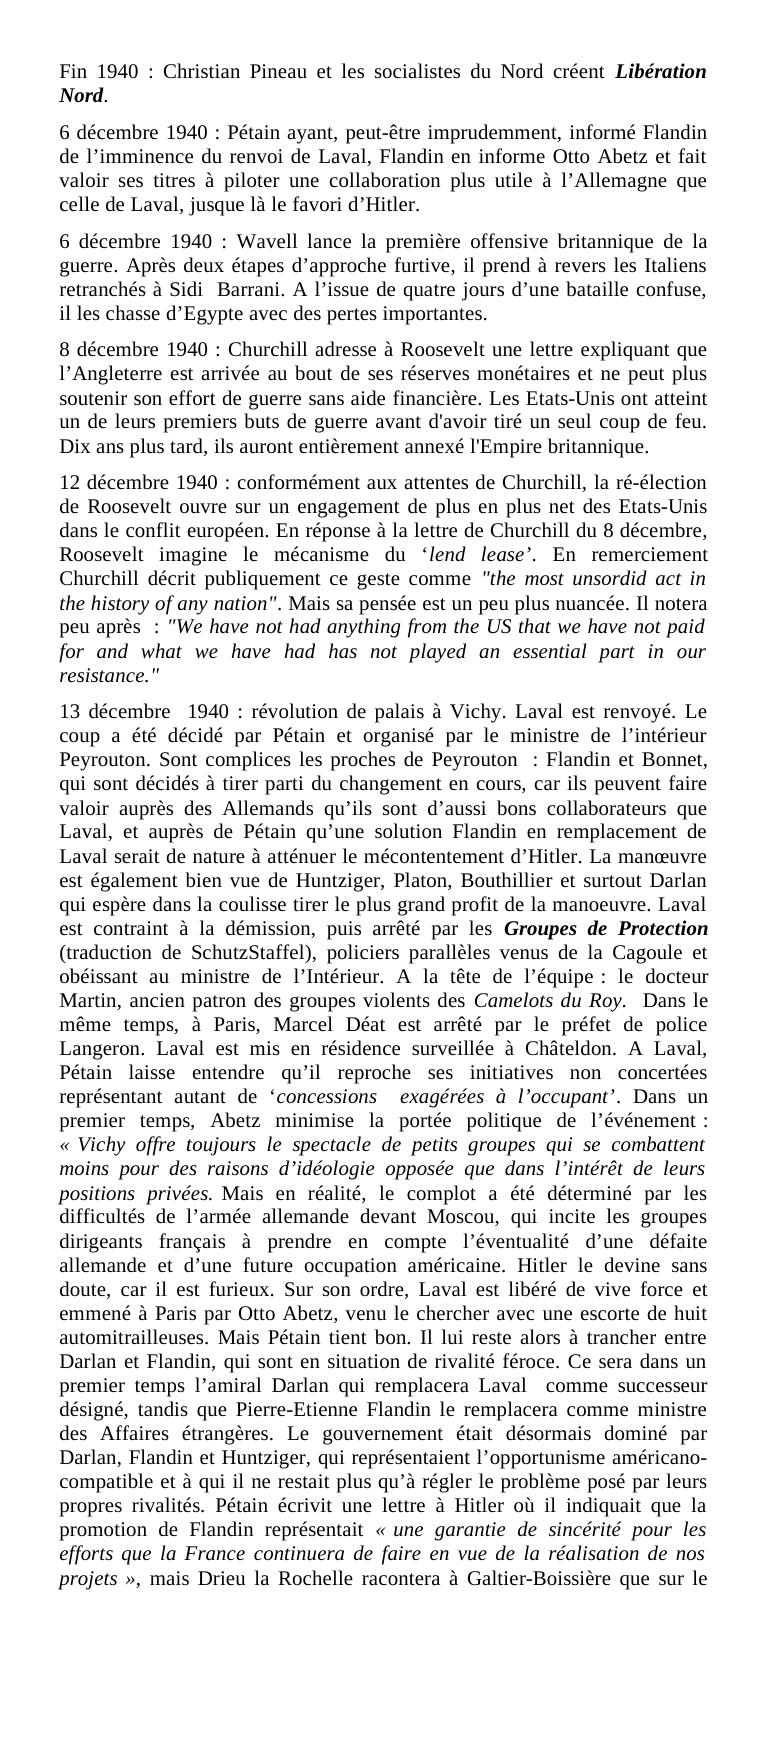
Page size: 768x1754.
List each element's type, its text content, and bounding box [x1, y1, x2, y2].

text 12 décembre 1940 : conformément aux attentes de Churchill, la ré-élection de Roosevelt ouvre sur un engagement de plus en plus net des Etats-Unis dans le conflit européen. En réponse à la lettre de Churchill du 8 décembre, Roosevelt imagine le mécanisme du ‘lend lease’. En remerciement Churchill décrit publiquement ce geste comme "the most unsordid act in the history of any nation". Mais sa pensée est un peu plus nuancée. Il notera peu après : "We have not had anything from the US that we have not paid for and what we have had has not played an essential part in our resistance." [59, 470, 709, 687]
text Fin 1940 : Christian Pineau et les socialistes du Nord créent Libération Nord. [59, 59, 709, 107]
text 13 décembre 1940 : révolution de palais à Vichy. Laval est renvoyé. Le coup a été décidé par Pétain et organisé par le ministre de l’intérieur Peyrouton. Sont complices les proches de Peyrouton : Flandin et Bonnet, qui sont décidés à tirer parti du changement en cours, car ils peuvent faire valoir auprès des Allemands qu’ils sont d’aussi bons collaborateurs que Laval, et auprès de Pétain qu’une solution Flandin en remplacement de Laval serait de nature à atténuer le mécontentement d’Hitler. La manœuvre est également bien vue de Huntziger, Platon, Bouthillier et surtout Darlan qui espère dans la coulisse tirer le plus grand profit de la manoeuvre. Laval est contraint à la démission, puis arrêté par les Groupes de Protection (traduction de SchutzStaffel), policiers parallèles venus de la Cagoule et obéissant au ministre de l’Intérieur. A la tête de l’équipe : le docteur Martin, ancien patron des groupes violents des Camelots du Roy. Dans le même temps, à Paris, Marcel Déat est arrêté par le préfet de police Langeron. Laval est mis en résidence surveillée à Châteldon. A Laval, Pétain laisse entendre qu’il reproche ses initiatives non concertées représentant autant de ‘concessions exagérées à l’occupant’. Dans un premier temps, Abetz minimise la portée politique de l’événement : « Vichy offre toujours le spectacle de petits groupes qui se combattent moins pour des raisons d’idéologie opposée que dans l’intérêt de leurs positions privées. Mais en réalité, le complot a été déterminé par les difficultés de l’armée allemande devant Moscou, qui incite les groupes dirigeants français à prendre en compte l’éventualité d’une défaite allemande et d’une future occupation américaine. Hitler le devine sans doute, car il est furieux. Sur son ordre, Laval est libéré de vive force et emmené à Paris par Otto Abetz, venu le chercher avec une escorte de huit automitrailleuses. Mais Pétain tient bon. Il lui reste alors à trancher entre Darlan et Flandin, qui sont en situation de rivalité féroce. Ce sera dans un premier temps l’amiral Darlan qui remplacera Laval comme successeur désigné, tandis que Pierre-Etienne Flandin le remplacera comme ministre des Affaires étrangères. Le gouvernement était désormais dominé par Darlan, Flandin et Huntziger, qui représentaient l’opportunisme américano-compatible et à qui il ne restait plus qu’à régler le problème posé par leurs propres rivalités. Pétain écrivit une lettre à Hitler où il indiquait que la promotion de Flandin représentait « une garantie de sincérité pour les efforts que la France continuera de faire en vue de la réalisation de nos projets », mais Drieu la Rochelle racontera à Galtier-Boissière que sur le [59, 699, 709, 1589]
text 6 décembre 1940 : Pétain ayant, peut-être imprudemment, informé Flandin de l’imminence du renvoi de Laval, Flandin en informe Otto Abetz et fait valoir ses titres à piloter une collaboration plus utile à l’Allemagne que celle de Laval, jusque là le favori d’Hitler. [59, 120, 709, 216]
text 8 décembre 1940 : Churchill adresse à Roosevelt une lettre expliquant que l’Angleterre est arrivée au bout de ses réserves monétaires et ne peut plus soutenir son effort de guerre sans aide financière. Les Etats-Unis ont atteint un de leurs premiers buts de guerre avant d'avoir tiré un seul coup de feu. Dix ans plus tard, ils auront entièrement annexé l'Empire britannique. [59, 337, 709, 457]
text 6 décembre 1940 : Wavell lance la première offensive britannique de la guerre. Après deux étapes d’approche furtive, il prend à revers les Italiens retranchés à Sidi Barrani. A l’issue de quatre jours d’une bataille confuse, il les chasse d’Egypte avec des pertes importantes. [59, 228, 709, 325]
